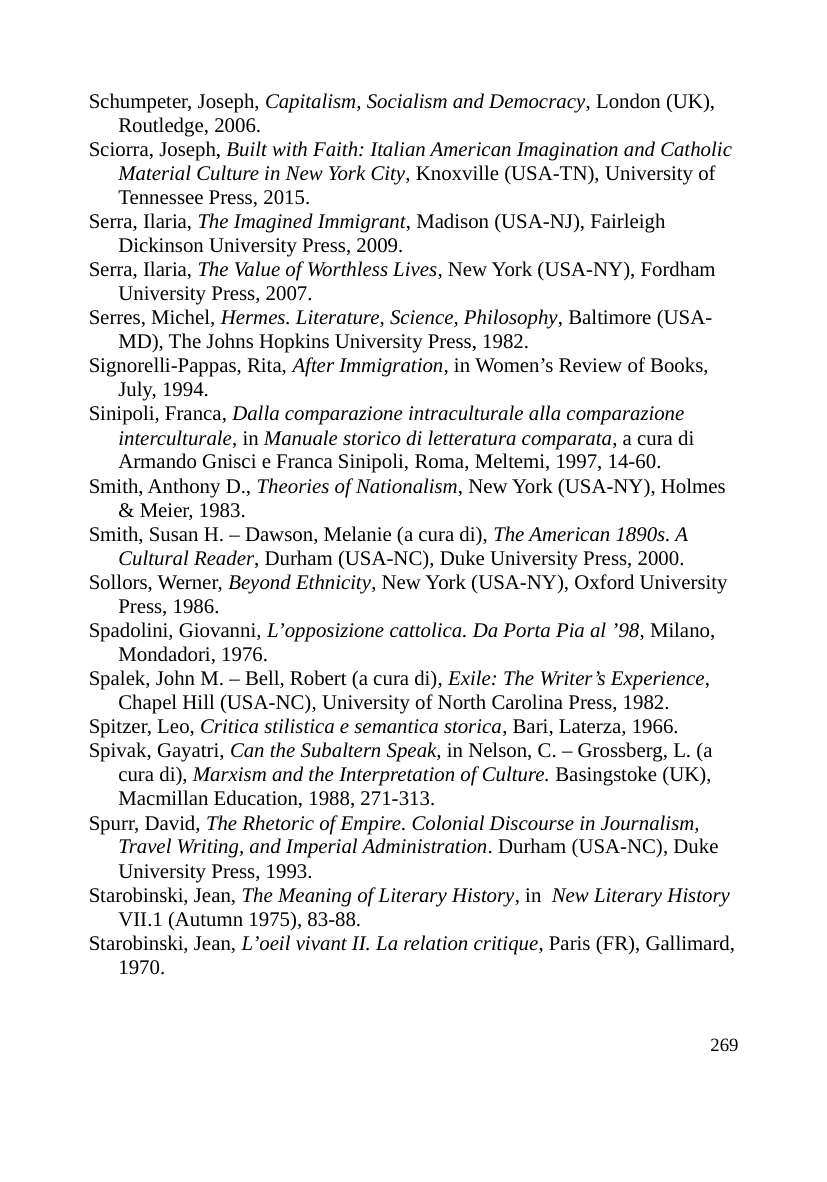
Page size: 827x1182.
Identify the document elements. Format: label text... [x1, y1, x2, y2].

text Smith, Anthony D., Theories of Nationalism, New York (USA-NY), Holmes & Meier, 1983. [88, 473, 738, 522]
text Serra, Ilaria, The Imagined Immigrant, Madison (USA-NJ), Fairleigh Dickinson University Press, 2009. [88, 209, 738, 257]
text Spitzer, Leo, Critica stilistica e semantica storica, Bari, Laterza, 1966. [88, 714, 738, 738]
text Sollors, Werner, Beyond Ethnicity, New York (USA-NY), Oxford University Press, 1986. [88, 570, 738, 618]
text Sinipoli, Franca, Dalla comparazione intraculturale alla comparazione interculturale, in Manuale storico di letteratura comparata, a cura di Armando Gnisci e Franca Sinipoli, Roma, Meltemi, 1997, 14-60. [88, 401, 738, 473]
text Spadolini, Giovanni, L’opposizione cattolica. Da Porta Pia al ’98, Milano, Mondadori, 1976. [88, 618, 738, 666]
text Sciorra, Joseph, Built with Faith: Italian American Imagination and Catholic Material Culture in New York City, Knoxville (USA-TN), University of Tennessee Press, 2015. [88, 137, 738, 209]
text Spalek, John M. – Bell, Robert (a cura di), Exile: The Writer’s Experience, Chapel Hill (USA-NC), University of North Carolina Press, 1982. [88, 666, 738, 714]
text Schumpeter, Joseph, Capitalism, Socialism and Democracy, London (UK), Routledge, 2006. [88, 88, 738, 137]
text Spivak, Gayatri, Can the Subaltern Speak, in Nelson, C. – Grossberg, L. (a cura di), Marxism and the Interpretation of Culture. Basingstoke (UK), Macmillan Education, 1988, 271-313. [88, 738, 738, 810]
text Starobinski, Jean, The Meaning of Literary History, in New Literary History VII.1 (Autumn 1975), 83-88. [88, 883, 738, 931]
text Signorelli-Pappas, Rita, After Immigration, in Women’s Review of Books, July, 1994. [88, 353, 738, 401]
text Serra, Ilaria, The Value of Worthless Lives, New York (USA-NY), Fordham University Press, 2007. [88, 257, 738, 305]
text Serres, Michel, Hermes. Literature, Science, Philosophy, Baltimore (USA-MD), The Johns Hopkins University Press, 1982. [88, 305, 738, 353]
text Smith, Susan H. – Dawson, Melanie (a cura di), The American 1890s. A Cultural Reader, Durham (USA-NC), Duke University Press, 2000. [88, 522, 738, 570]
text Starobinski, Jean, L’oeil vivant II. La relation critique, Paris (FR), Gallimard, 1970. [88, 931, 738, 979]
text Spurr, David, The Rhetoric of Empire. Colonial Discourse in Journalism, Travel Writing, and Imperial Administration. Durham (USA-NC), Duke University Press, 1993. [88, 810, 738, 883]
